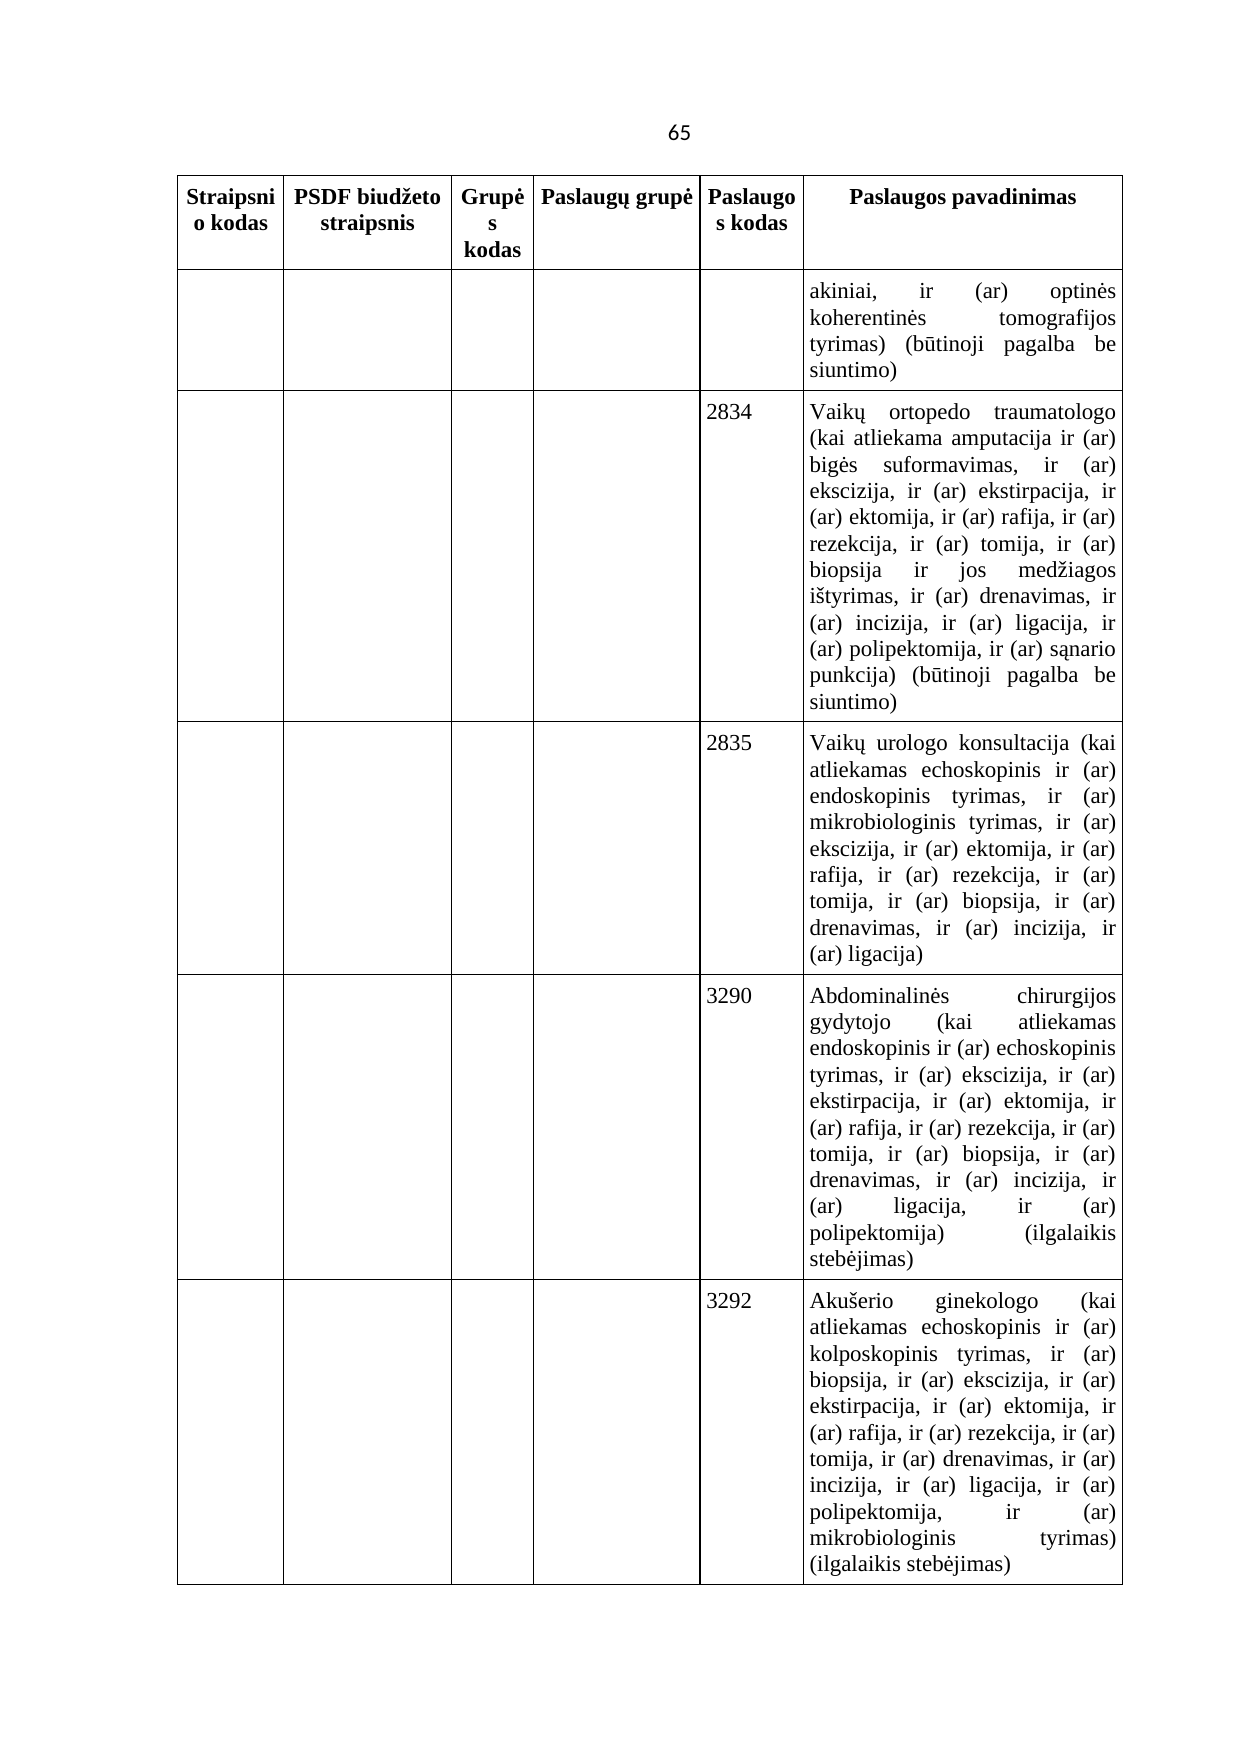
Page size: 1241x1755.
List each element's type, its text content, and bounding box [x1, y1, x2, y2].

table_cell Abdominalinės chirurgijos gydytojo (kai atliekamas endoskopinis ir (ar) echoskopinis tyrimas, ir (ar) ekscizija, ir (ar) ekstirpacija, ir (ar) ektomija, ir (ar) rafija, ir (ar) rezekcija, ir (ar) tomija, ir (ar) biopsija, ir (ar) drenavimas, ir (ar) incizija, ir (ar) ligacija, ir (ar) polipektomija) (ilgalaikis stebėjimas) [804, 975, 1122, 1279]
table_cell [284, 1280, 451, 1584]
table_cell akiniai, ir (ar) optinės koherentinės tomografijos tyrimas) (būtinoji pagalba be siuntimo) [804, 270, 1122, 390]
table_cell [534, 391, 699, 721]
table_cell [178, 1280, 283, 1584]
table_cell [701, 270, 803, 390]
table_cell [284, 975, 451, 1279]
table_cell 3292 [701, 1280, 803, 1584]
table_cell [534, 722, 699, 974]
table_header Grupės kodas [452, 176, 533, 269]
table_cell [534, 270, 699, 390]
table_cell [284, 391, 451, 721]
table_cell [284, 722, 451, 974]
table_cell [534, 975, 699, 1279]
table_header Paslaugos pavadinimas [804, 176, 1122, 269]
table_header Paslaugų grupė [534, 176, 699, 269]
table_cell Vaikų ortopedo traumatologo (kai atliekama amputacija ir (ar) bigės suformavimas, ir (ar) ekscizija, ir (ar) ekstirpacija, ir (ar) ektomija, ir (ar) rafija, ir (ar) rezekcija, ir (ar) tomija, ir (ar) biopsija ir jos medžiagos ištyrimas, ir (ar) drenavimas, ir (ar) incizija, ir (ar) ligacija, ir (ar) polipektomija, ir (ar) sąnario punkcija) (būtinoji pagalba be siuntimo) [804, 391, 1122, 721]
table_cell [452, 975, 533, 1279]
table_cell [452, 722, 533, 974]
table_cell [178, 975, 283, 1279]
table_header Paslaugos kodas [701, 176, 803, 269]
table_cell [178, 270, 283, 390]
table_cell Akušerio ginekologo (kai atliekamas echoskopinis ir (ar) kolposkopinis tyrimas, ir (ar) biopsija, ir (ar) ekscizija, ir (ar) ekstirpacija, ir (ar) ektomija, ir (ar) rafija, ir (ar) rezekcija, ir (ar) tomija, ir (ar) drenavimas, ir (ar) incizija, ir (ar) ligacija, ir (ar) polipektomija, ir (ar) mikrobiologinis tyrimas) (ilgalaikis stebėjimas) [804, 1280, 1122, 1584]
table_cell [284, 270, 451, 390]
table_cell [452, 270, 533, 390]
table_header PSDF biudžeto straipsnis [284, 176, 451, 269]
table_cell 2835 [701, 722, 803, 974]
table_cell 2834 [701, 391, 803, 721]
table_cell [452, 391, 533, 721]
table_cell [452, 1280, 533, 1584]
table_header Straipsnio kodas [178, 176, 283, 269]
table_cell [534, 1280, 699, 1584]
table_cell [178, 391, 283, 721]
table_cell [178, 722, 283, 974]
table_cell Vaikų urologo konsultacija (kai atliekamas echoskopinis ir (ar) endoskopinis tyrimas, ir (ar) mikrobiologinis tyrimas, ir (ar) ekscizija, ir (ar) ektomija, ir (ar) rafija, ir (ar) rezekcija, ir (ar) tomija, ir (ar) biopsija, ir (ar) drenavimas, ir (ar) incizija, ir (ar) ligacija) [804, 722, 1122, 974]
table_cell 3290 [701, 975, 803, 1279]
